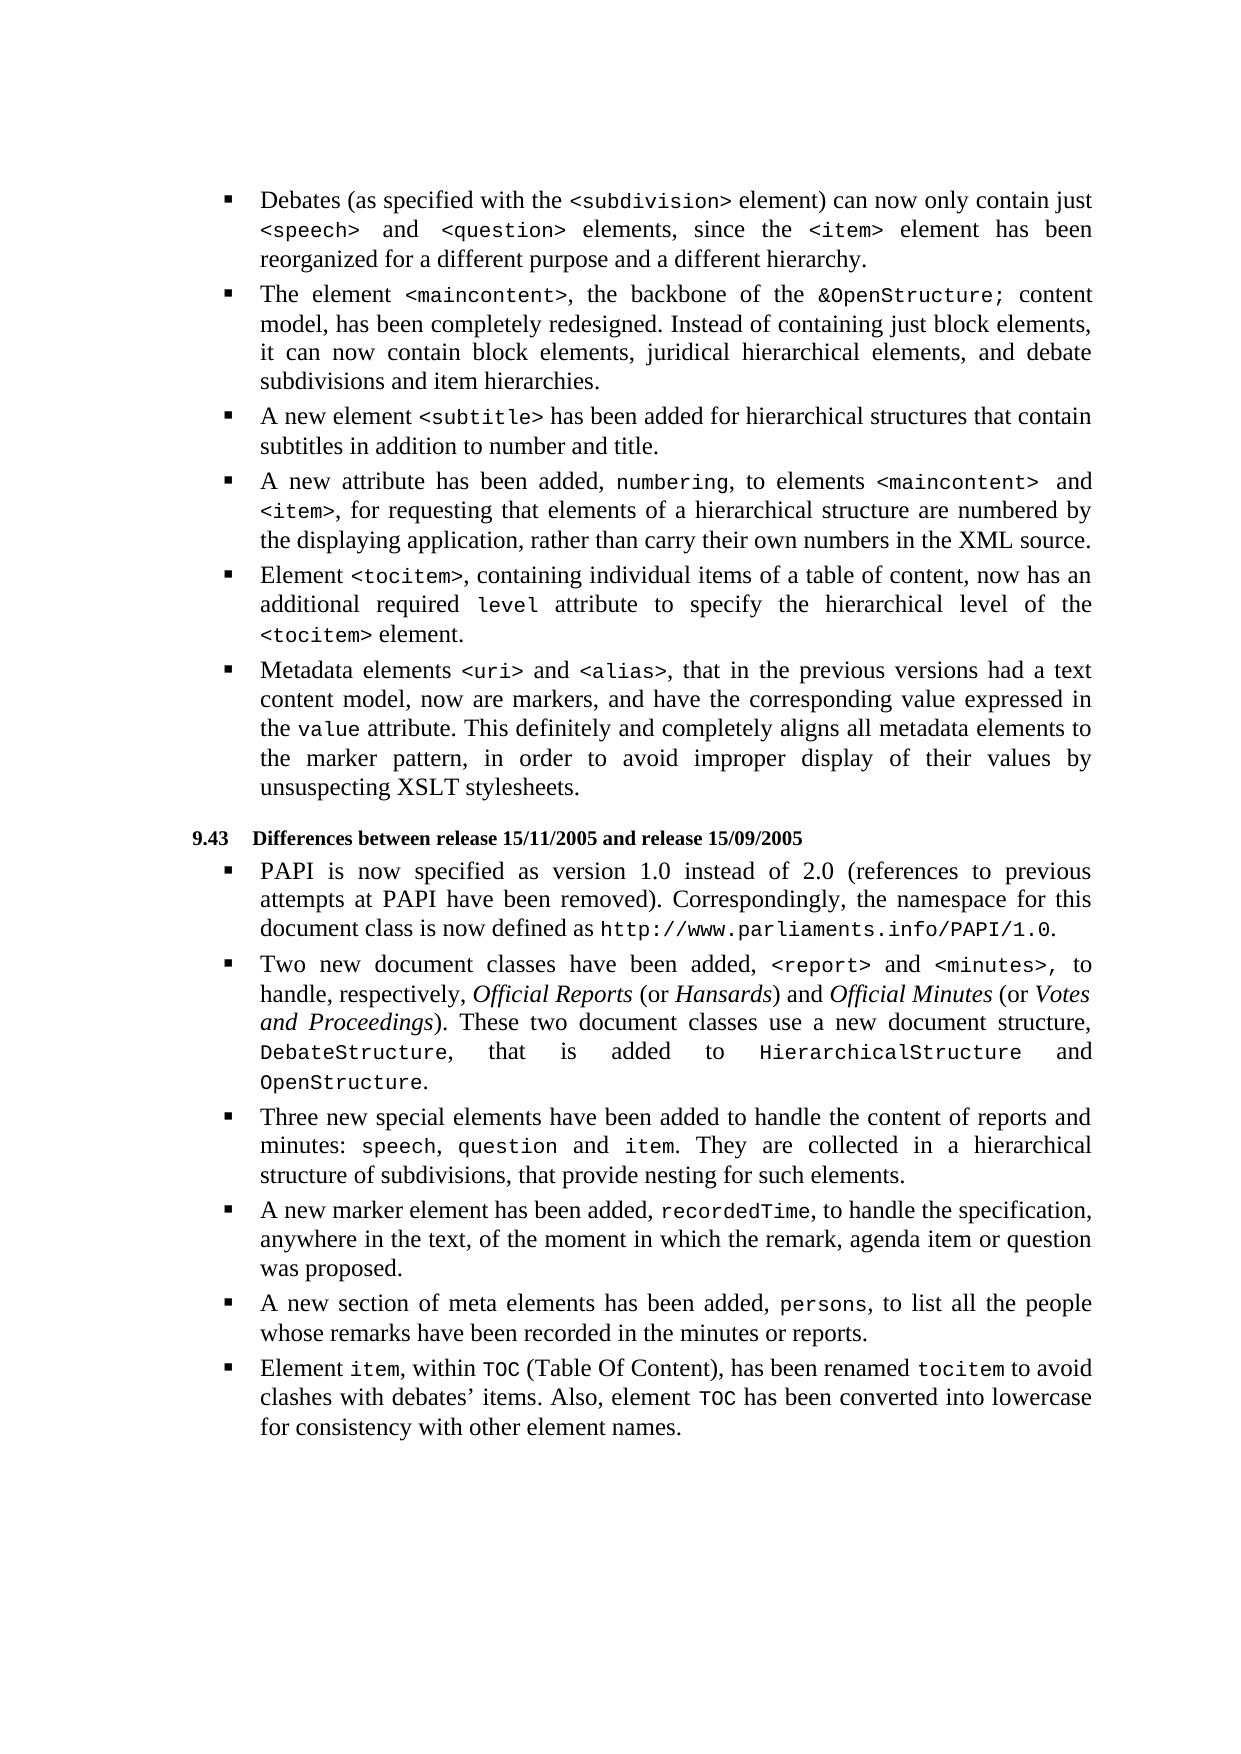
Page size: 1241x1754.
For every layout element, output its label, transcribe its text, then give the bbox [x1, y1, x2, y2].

list Debates (as specified with the <subdivision> element) can now only contain just <speech> and <question> elements, since the <item> element has been reorganized for a different purpose and a different hierarchy. [222, 185, 1092, 273]
list Element item, within TOC (Table Of Content), has been renamed tocitem to avoid clashes with debates’ items. Also, element TOC has been converted into lowercase for consistency with other element names. [222, 1353, 1092, 1441]
list A new marker element has been added, recordedTime, to handle the specification, anywhere in the text, of the moment in which the remark, agenda item or question was proposed. [222, 1195, 1092, 1282]
list The element <maincontent>, the backbone of the &OpenStructure; content model, has been completely redesigned. Instead of containing just block elements, it can now contain block elements, juridical hierarchical elements, and debate subdivisions and item hierarchies. [222, 279, 1092, 395]
list PAPI is now specified as version 1.0 instead of 2.0 (references to previous attempts at PAPI have been removed). Correspondingly, the namespace for this document class is now defined as http://www.parliaments.info/PAPI/1.0. [222, 856, 1092, 943]
list Metadata elements <uri> and <alias>, that in the previous versions had a text content model, now are markers, and have the corresponding value expressed in the value attribute. This definitely and completely aligns all metadata elements to the marker pattern, in order to avoid improper display of their values by unsuspecting XSLT stylesheets. [222, 655, 1092, 800]
list Two new document classes have been added, <report> and <minutes>, to handle, respectively, Official Reports (or Hansards) and Official Minutes (or Votes and Proceedings). These two document classes use a new document structure, DebateStructure, that is added to HierarchicalStructure and OpenStructure. [222, 949, 1092, 1095]
list Three new special elements have been added to handle the content of reports and minutes: speech, question and item. They are collected in a hierarchical structure of subdivisions, that provide nesting for such elements. [222, 1102, 1092, 1189]
list A new element <subtitle> has been added for hierarchical structures that contain subtitles in addition to number and title. [222, 401, 1092, 459]
list Element <tocitem>, containing individual items of a table of content, now has an additional required level attribute to specify the hierarchical level of the <tocitem> element. [222, 560, 1092, 649]
list A new section of meta elements has been added, persons, to list all the people whose remarks have been recorded in the minutes or reports. [222, 1288, 1092, 1347]
list A new attribute has been added, numbering, to elements <maincontent> and <item>, for requesting that elements of a hierarchical structure are numbered by the displaying application, rather than carry their own numbers in the XML source. [222, 466, 1092, 554]
subtitle Differences between release 15/11/2005 and release 15/09/2005 [192, 825, 1092, 849]
